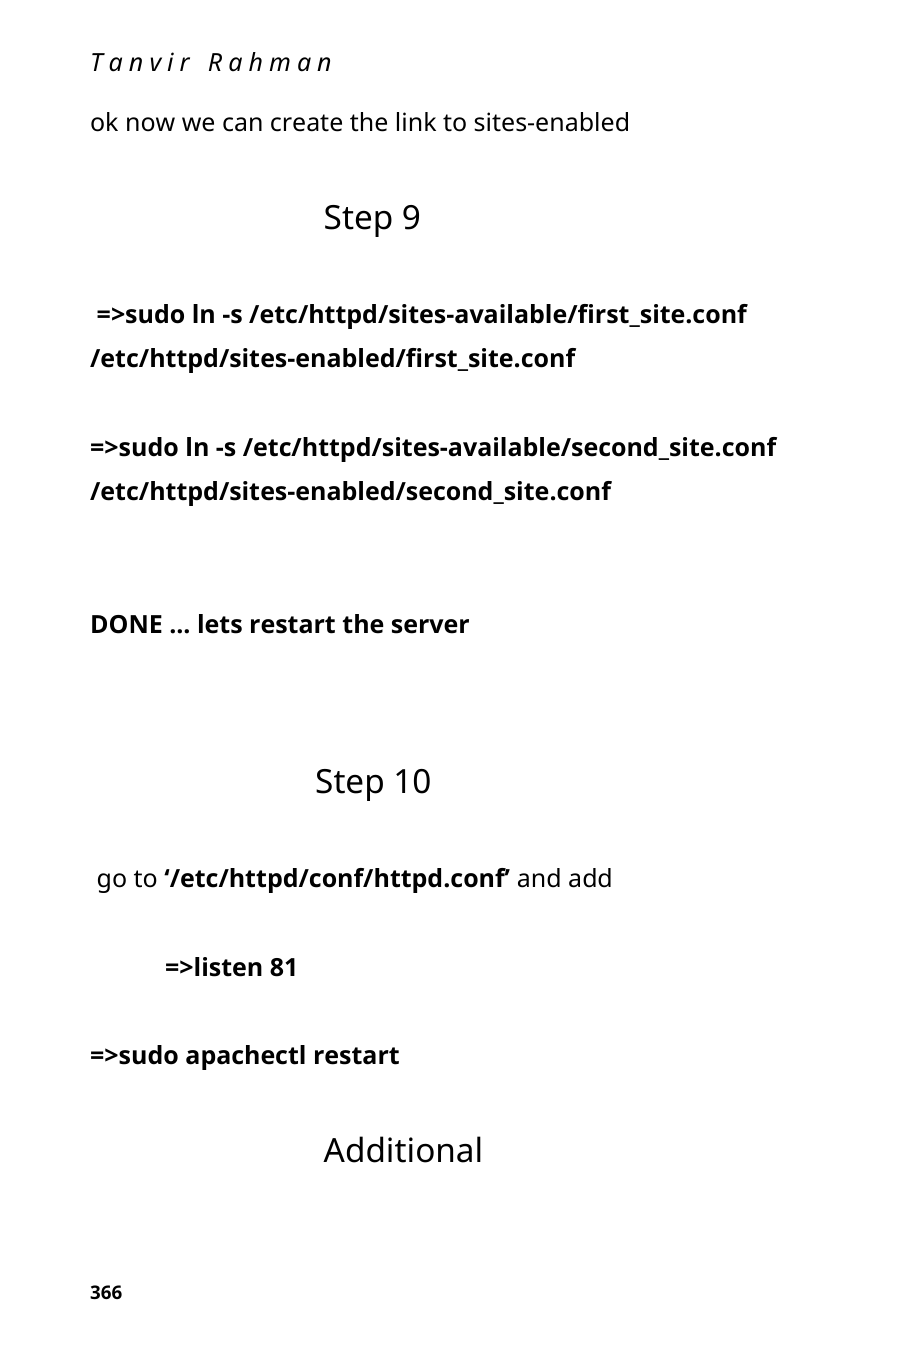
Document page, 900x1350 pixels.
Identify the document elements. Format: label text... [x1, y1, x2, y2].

text Step 9 [90, 193, 810, 239]
text go to ‘/etc/httpd/conf/httpd.conf’ and add [90, 861, 810, 895]
text Additional [90, 1126, 810, 1172]
text Step 10 [90, 757, 810, 803]
text =>sudo ln -s /etc/httpd/sites-available/first_site.conf /etc/httpd/sites-enabled/first_site.conf [90, 297, 810, 375]
text ok now we can create the link to sites-enabled [90, 105, 810, 139]
text =>sudo apachectl restart [90, 1038, 810, 1072]
text =>listen 81 [90, 949, 810, 983]
text DONE ... lets restart the server [90, 607, 810, 641]
text =>sudo ln -s /etc/httpd/sites-available/second_site.conf /etc/httpd/sites-enabled/second_site.conf [90, 429, 810, 508]
